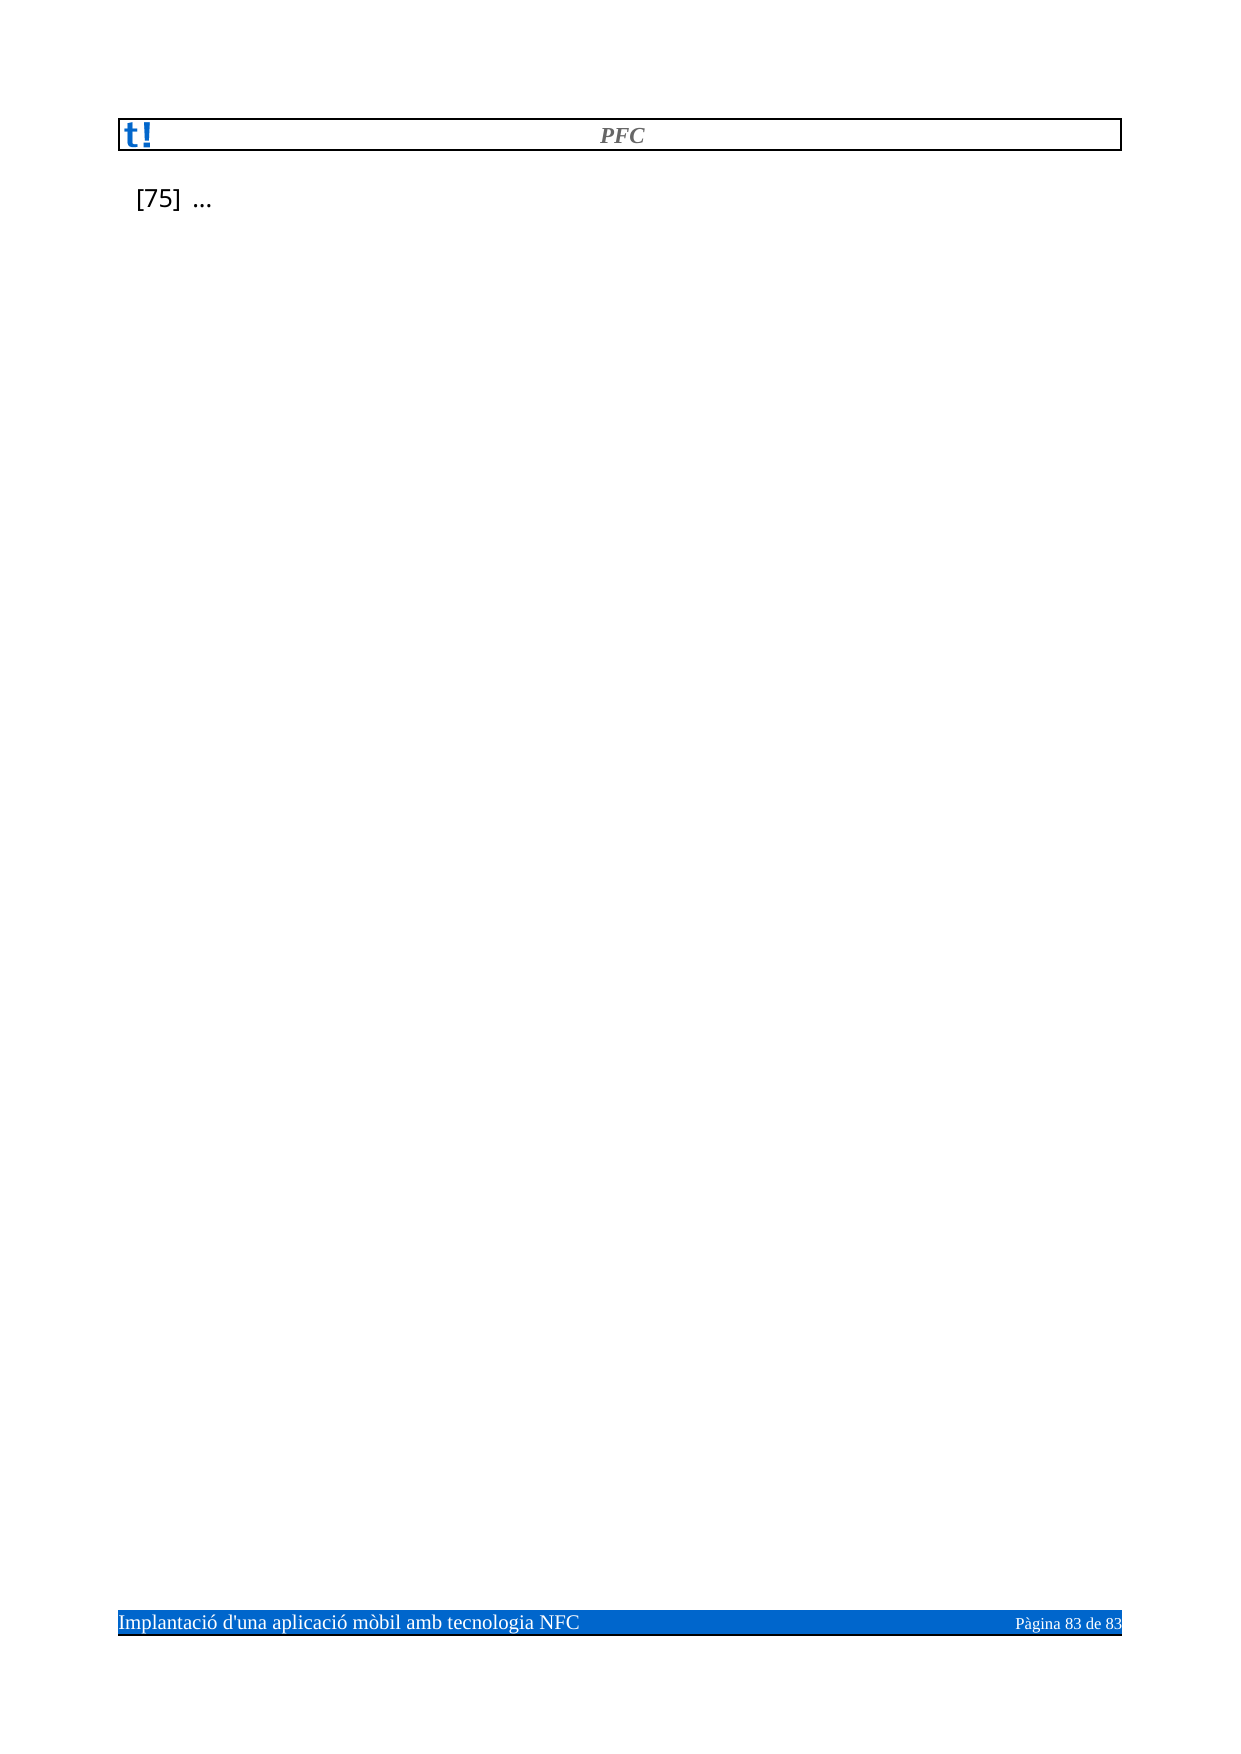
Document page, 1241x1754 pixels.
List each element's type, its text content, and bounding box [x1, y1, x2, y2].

text [75] ... [118, 181, 1122, 214]
picture [123, 121, 151, 148]
